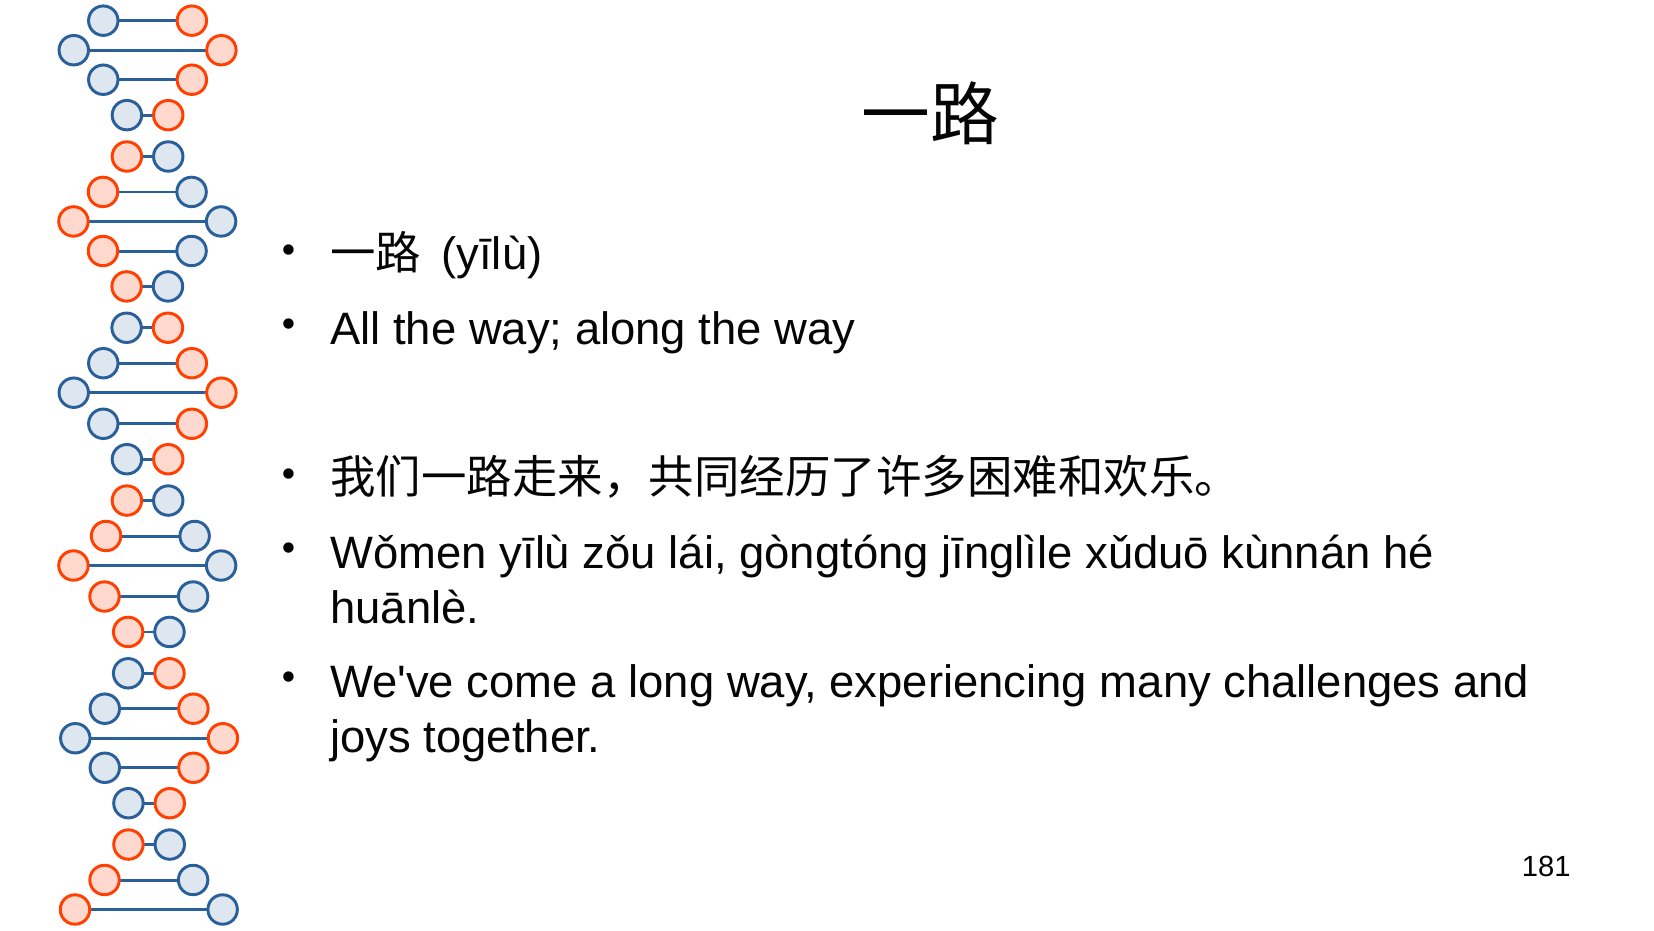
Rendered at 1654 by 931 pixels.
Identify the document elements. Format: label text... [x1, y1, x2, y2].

title 一路 [265, 35, 1595, 189]
list 一路 (yīlù) All the way; along the way 我们一路走来，共同经历了许多困难和欢乐。 Wǒmen yīlù zǒu lái, gòngtóng jīnglìle xǔduō kùnnán hé huānlè. We've come a long way, experiencing many challenges and joys together. [265, 224, 1595, 764]
